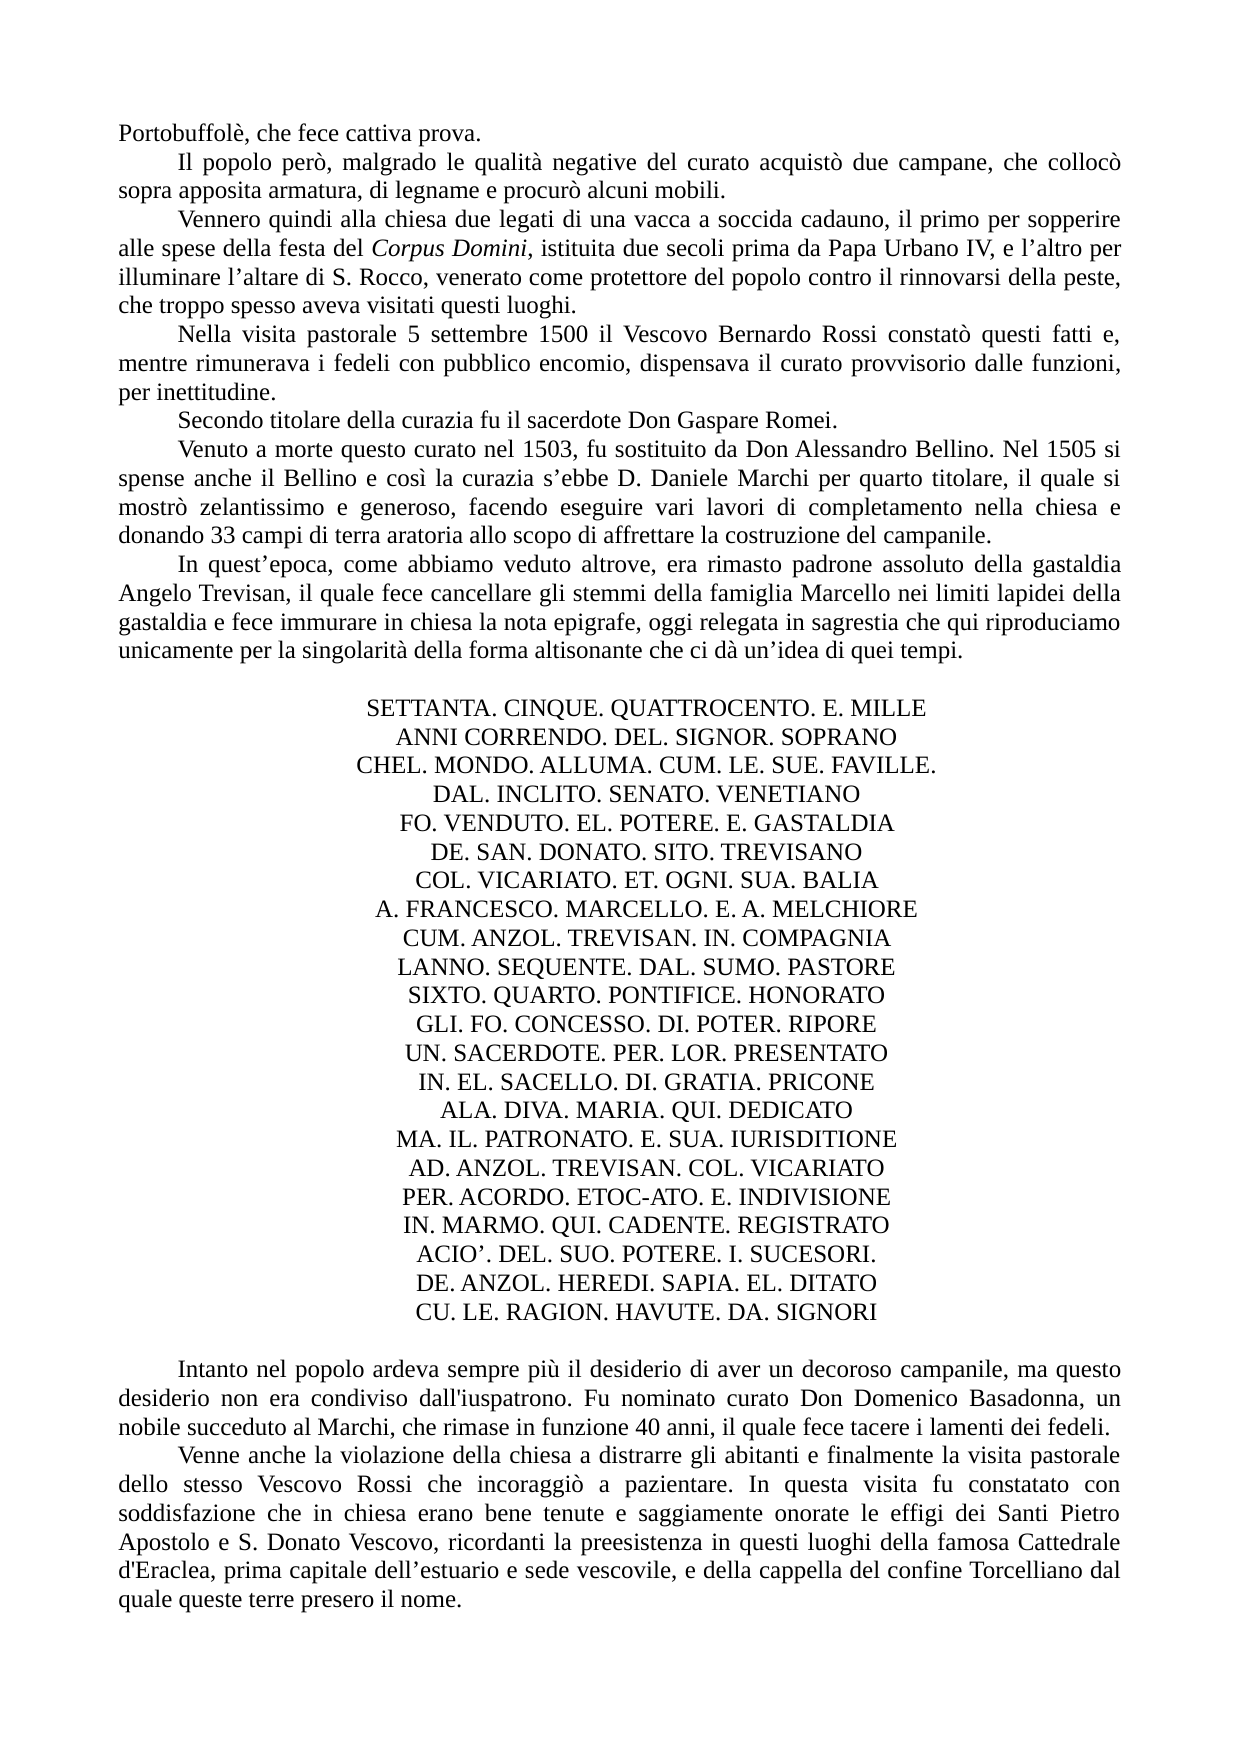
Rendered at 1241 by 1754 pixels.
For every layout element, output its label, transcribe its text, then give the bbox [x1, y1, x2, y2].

text SETTANTA. CINQUE. QUATTROCENTO. E. MILLE [118, 693, 1122, 722]
text ALA. DIVA. MARIA. QUI. DEDICATO [118, 1096, 1122, 1124]
text GLI. FO. CONCESSO. DI. POTER. RIPORE [118, 1009, 1122, 1038]
text Venuto a morte questo curato nel 1503, fu sostituito da Don Alessandro Bellino. Nel 1505 si spense anche il Bellino e così la curazia s’ebbe D. Daniele Marchi per quarto titolare, il quale si mostrò zelantissimo e generoso, facendo eseguire vari lavori di completamento nella chiesa e donando 33 campi di terra aratoria allo scopo di affrettare la costruzione del campanile. [118, 434, 1122, 549]
text Il popolo però, malgrado le qualità negative del curato acquistò due campane, che collocò sopra apposita armatura, di legname e procurò alcuni mobili. [118, 147, 1122, 204]
text A. FRANCESCO. MARCELLO. E. A. MELCHIORE [118, 894, 1122, 923]
text ANNI CORRENDO. DEL. SIGNOR. SOPRANO [118, 722, 1122, 751]
text IN. MARMO. QUI. CADENTE. REGISTRATO [118, 1211, 1122, 1239]
text AD. ANZOL. TREVISAN. COL. VICARIATO [118, 1153, 1122, 1182]
text MA. IL. PATRONATO. E. SUA. IURISDITIONE [118, 1124, 1122, 1153]
text UN. SACERDOTE. PER. LOR. PRESENTATO [118, 1038, 1122, 1067]
text In quest’epoca, come abbiamo veduto altrove, era rimasto padrone assoluto della gastaldia Angelo Trevisan, il quale fece cancellare gli stemmi della famiglia Marcello nei limiti lapidei della gastaldia e fece immurare in chiesa la nota epigrafe, oggi relegata in sagrestia che qui riproduciamo unicamente per la singolarità della forma altisonante che ci dà un’idea di quei tempi. [118, 549, 1122, 664]
text CU. LE. RAGION. HAVUTE. DA. SIGNORI [118, 1297, 1122, 1326]
text DAL. INCLITO. SENATO. VENETIANO [118, 779, 1122, 808]
text CHEL. MONDO. ALLUMA. CUM. LE. SUE. FAVILLE. [118, 751, 1122, 779]
text Intanto nel popolo ardeva sempre più il desiderio di aver un decoroso campanile, ma questo desiderio non era condiviso dall'iuspatrono. Fu nominato curato Don Domenico Basadonna, un nobile succeduto al Marchi, che rimase in funzione 40 anni, il quale fece tacere i lamenti dei fedeli. [118, 1354, 1122, 1441]
text Portobuffolè, che fece cattiva prova. [118, 118, 1122, 147]
text PER. ACORDO. ETOC-ATO. E. INDIVISIONE [118, 1182, 1122, 1211]
text LANNO. SEQUENTE. DAL. SUMO. PASTORE [118, 952, 1122, 981]
text ACIO’. DEL. SUO. POTERE. I. SUCESORI. [118, 1239, 1122, 1268]
text IN. EL. SACELLO. DI. GRATIA. PRICONE [118, 1067, 1122, 1096]
text Secondo titolare della curazia fu il sacerdote Don Gaspare Romei. [118, 406, 1122, 434]
text Nella visita pastorale 5 settembre 1500 il Vescovo Bernardo Rossi constatò questi fatti e, mentre rimunerava i fedeli con pubblico encomio, dispensava il curato provvisorio dalle funzioni, per inettitudine. [118, 319, 1122, 406]
text COL. VICARIATO. ET. OGNI. SUA. BALIA [118, 866, 1122, 894]
text CUM. ANZOL. TREVISAN. IN. COMPAGNIA [118, 923, 1122, 952]
text DE. ANZOL. HEREDI. SAPIA. EL. DITATO [118, 1268, 1122, 1297]
text FO. VENDUTO. EL. POTERE. E. GASTALDIA [118, 808, 1122, 837]
text SIXTO. QUARTO. PONTIFICE. HONORATO [118, 981, 1122, 1009]
text DE. SAN. DONATO. SITO. TREVISANO [118, 837, 1122, 866]
text Vennero quindi alla chiesa due legati di una vacca a soccida cadauno, il primo per sopperire alle spese della festa del Corpus Domini, istituita due secoli prima da Papa Urbano IV, e l’altro per illuminare l’altare di S. Rocco, venerato come protettore del popolo contro il rinnovarsi della peste, che troppo spesso aveva visitati questi luoghi. [118, 204, 1122, 319]
text Venne anche la violazione della chiesa a distrarre gli abitanti e finalmente la visita pastorale dello stesso Vescovo Rossi che incoraggiò a pazientare. In questa visita fu constatato con soddisfazione che in chiesa erano bene tenute e saggiamente onorate le effigi dei Santi Pietro Apostolo e S. Donato Vescovo, ricordanti la preesistenza in questi luoghi della famosa Cattedrale d'Eraclea, prima capitale dell’estuario e sede vescovile, e della cappella del confine Torcelliano dal quale queste terre presero il nome. [118, 1441, 1122, 1613]
